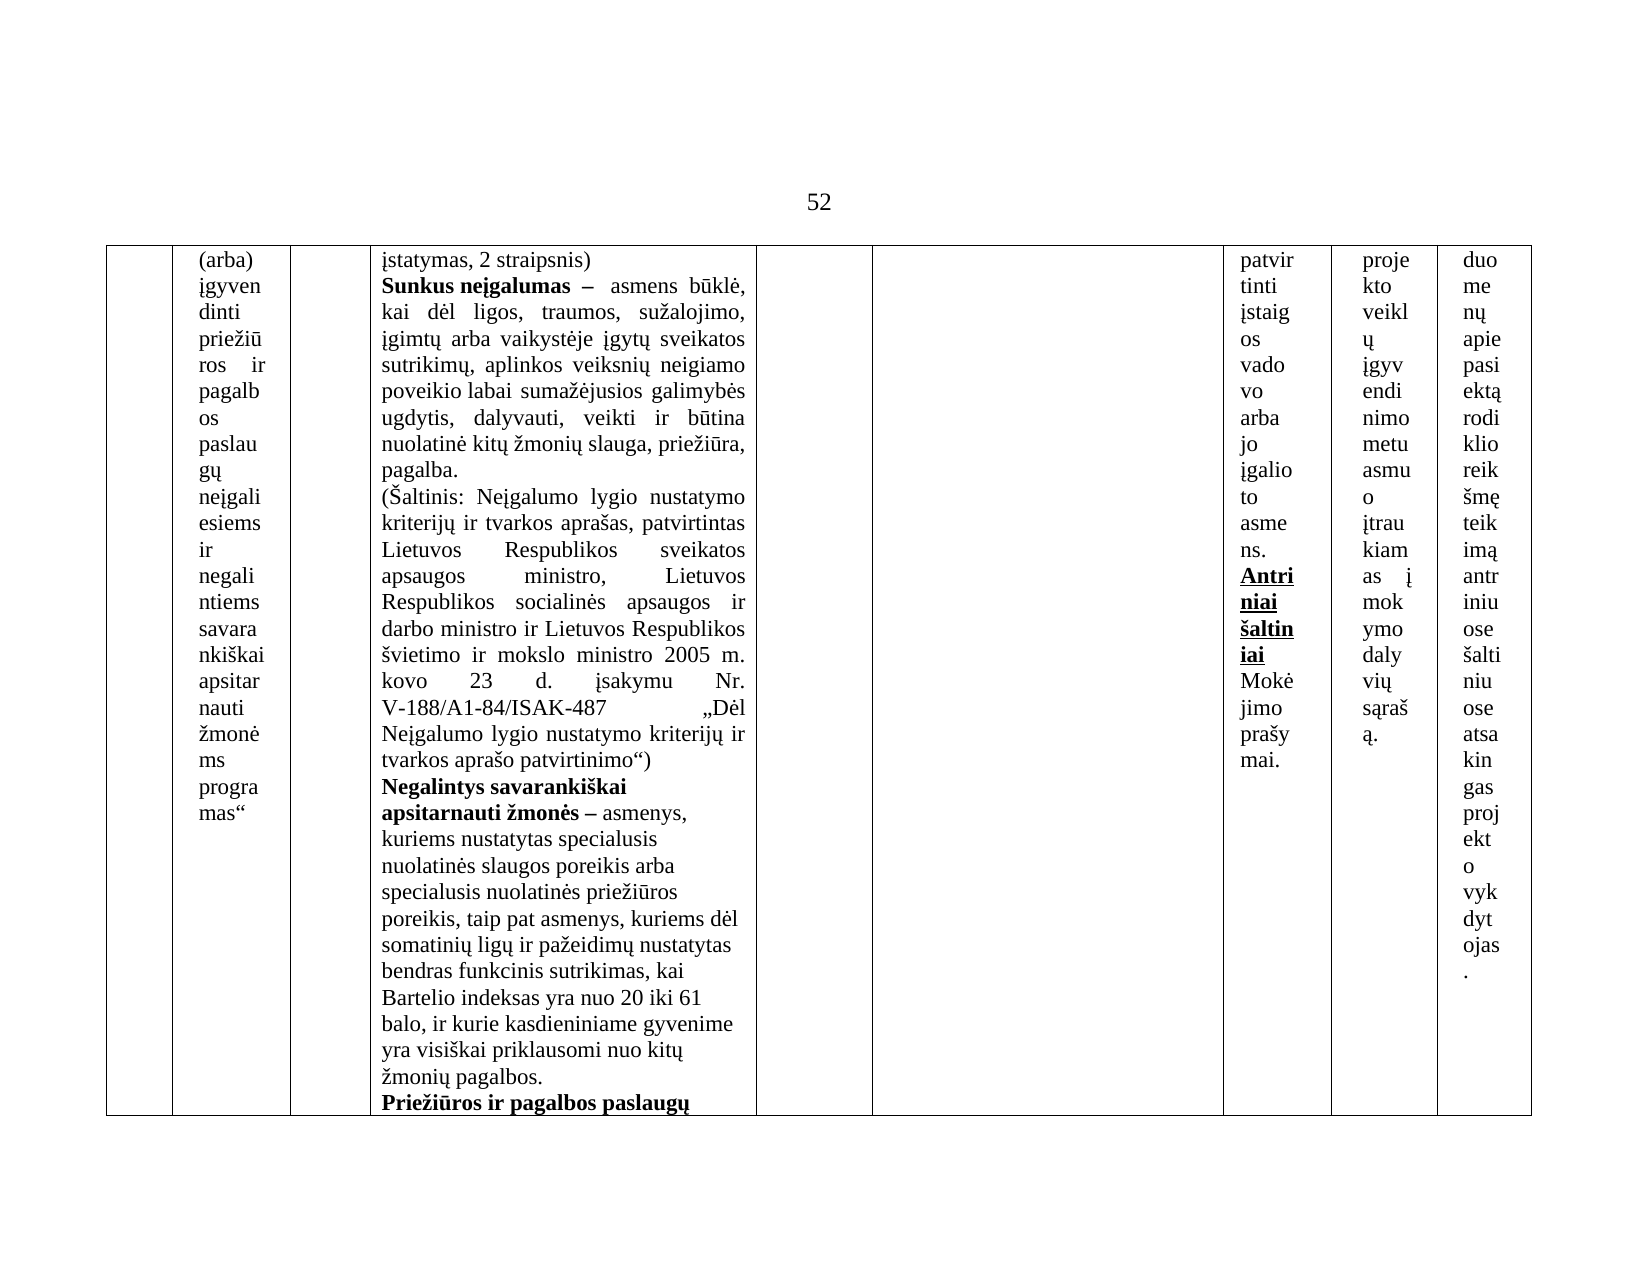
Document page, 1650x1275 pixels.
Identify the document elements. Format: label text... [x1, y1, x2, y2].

table_cell patvirtinti įstaigos vadovo arba jo įgalioto asmens. Antriniai šaltiniai Mokėjimo prašymai. [1224, 246, 1331, 1115]
table_cell įstatymas, 2 straipsnis) Sunkus neįgalumas – asmens būklė, kai dėl ligos, traumos, sužalojimo, įgimtų arba vaikystėje įgytų sveikatos sutrikimų, aplinkos veiksnių neigiamo poveikio labai sumažėjusios galimybės ugdytis, dalyvauti, veikti ir būtina nuolatinė kitų žmonių slauga, priežiūra, pagalba. (Šaltinis: Neįgalumo lygio nustatymo kriterijų ir tvarkos aprašas, patvirtintas Lietuvos Respublikos sveikatos apsaugos ministro, Lietuvos Respublikos socialinės apsaugos ir darbo ministro ir Lietuvos Respublikos švietimo ir mokslo ministro 2005 m. kovo 23 d. įsakymu Nr. V-188/A1-84/ISAK-487 „Dėl Neįgalumo lygio nustatymo kriterijų ir tvarkos aprašo patvirtinimo“) Negalintys savarankiškai apsitarnauti žmonės – asmenys, kuriems nustatytas specialusis nuolatinės slaugos poreikis arba specialusis nuolatinės priežiūros poreikis, taip pat asmenys, kuriems dėl somatinių ligų ir pažeidimų nustatytas bendras funkcinis sutrikimas, kai Bartelio indeksas yra nuo 20 iki 61 balo, ir kurie kasdieniniame gyvenime yra visiškai priklausomi nuo kitų žmonių pagalbos. Priežiūros ir pagalbos paslaugų [371, 246, 756, 1115]
table_cell [107, 246, 172, 1115]
table_cell [873, 246, 1223, 1115]
table_cell [291, 246, 370, 1115]
table_cell projekto veiklų įgyvendinimo metu asmuo įtraukiamas į mokymo dalyvių sąrašą. [1332, 246, 1437, 1115]
table_cell duomenų apie pasiektą rodiklio reikšmę teikimą antriniuose šaltiniuose atsakingas projekto vykdytojas. [1438, 246, 1531, 1115]
table_cell [757, 246, 872, 1115]
table_cell (arba) įgyvendinti priežiūros ir pagalbos paslaugų neįgaliesiems ir negalintiems savarankiškai apsitarnauti žmonėms programas“ [173, 246, 290, 1115]
